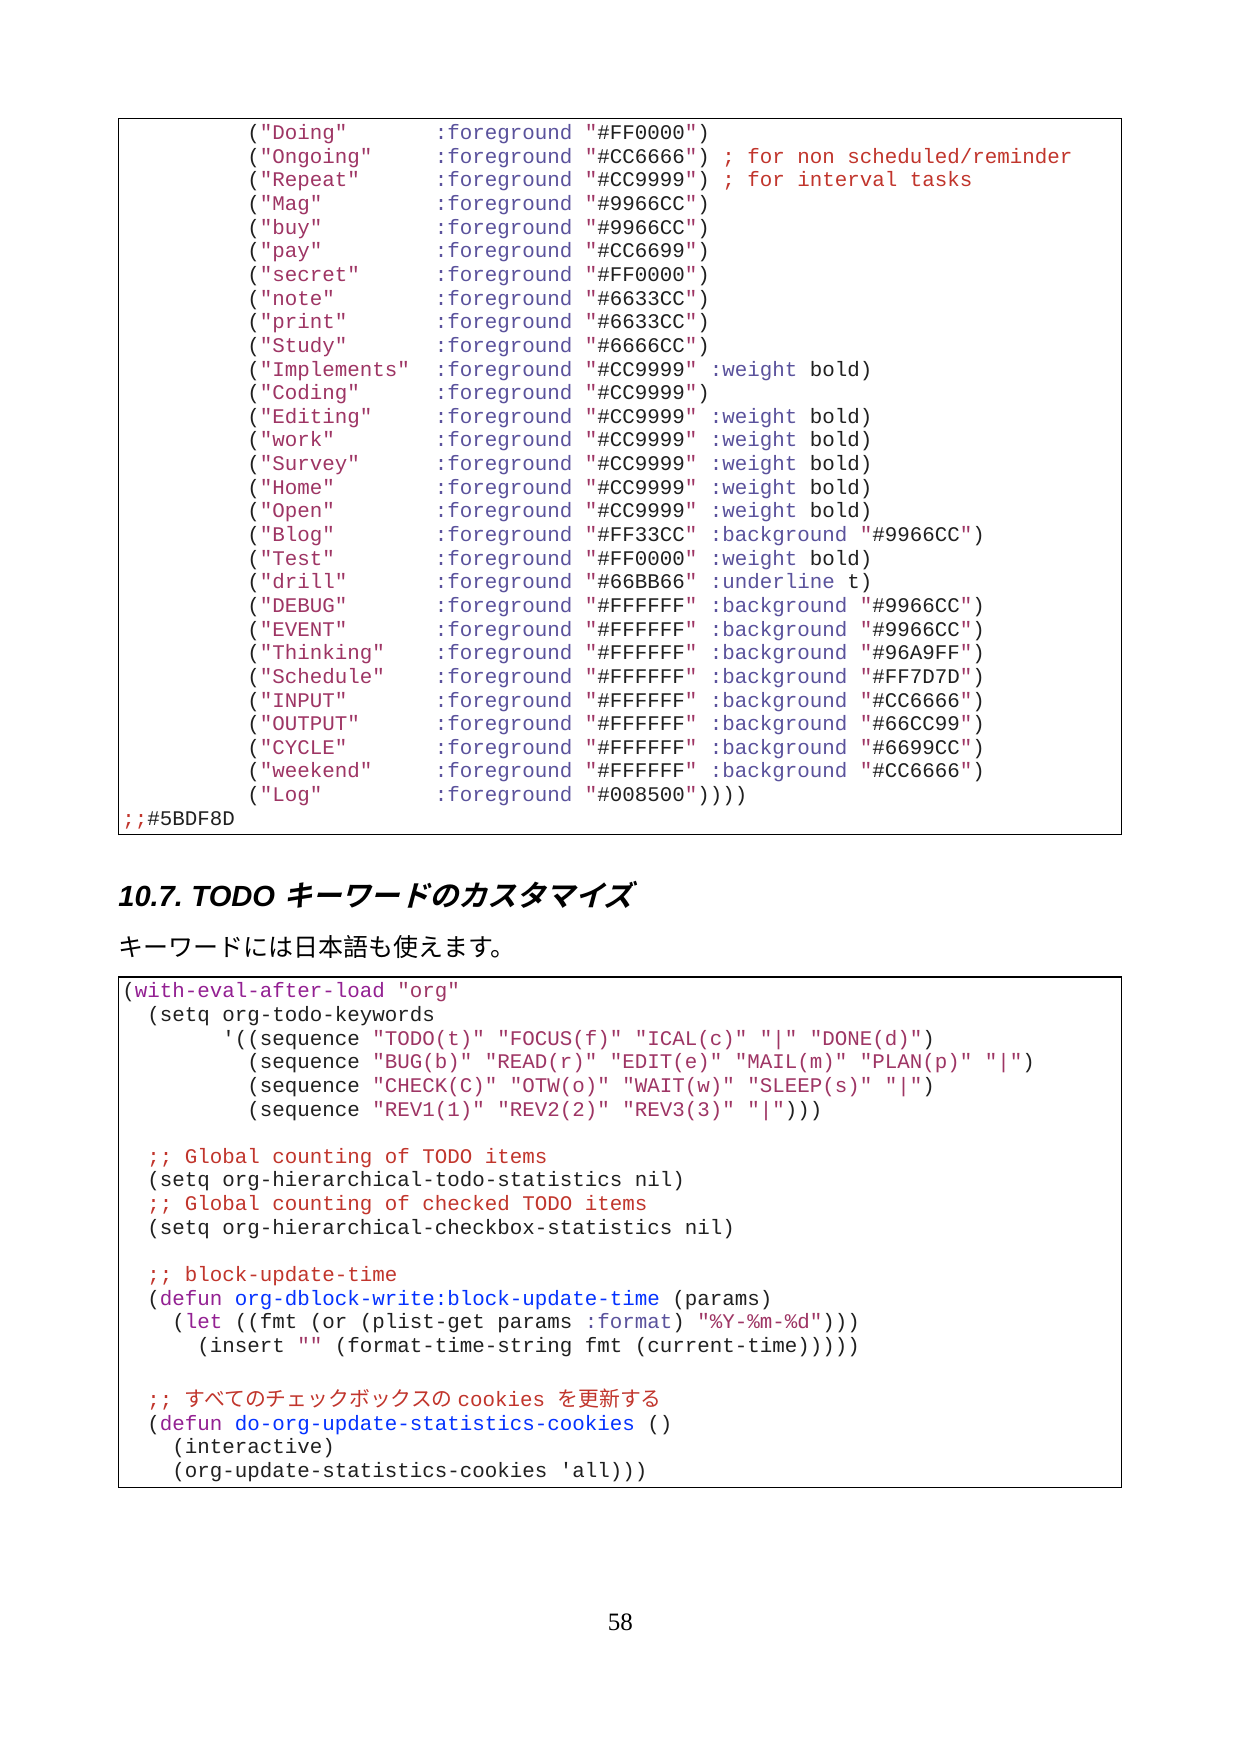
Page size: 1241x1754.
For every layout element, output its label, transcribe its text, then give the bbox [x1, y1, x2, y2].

text ("Blog" :foreground "#FF33CC" :background "#9966CC") [119, 520, 1121, 544]
text ("DEBUG" :foreground "#FFFFFF" :background "#9966CC") [119, 591, 1121, 615]
text ("Thinking" :foreground "#FFFFFF" :background "#96A9FF") [119, 638, 1121, 662]
text (sequence "REV1(1)" "REV2(2)" "REV3(3)" "|"))) [119, 1094, 1121, 1118]
text (org-update-statistics-cookies 'all))) [119, 1456, 1121, 1487]
text ("Editing" :foreground "#CC9999" :weight bold) [119, 402, 1121, 426]
text (let ((fmt (or (plist-get params :format) "%Y-%m-%d"))) [119, 1307, 1121, 1331]
text ("Study" :foreground "#6666CC") [119, 331, 1121, 354]
text ("Home" :foreground "#CC9999" :weight bold) [119, 473, 1121, 496]
text ("work" :foreground "#CC9999" :weight bold) [119, 426, 1121, 449]
text (setq org-hierarchical-checkbox-statistics nil) [119, 1213, 1121, 1236]
text ;;#5BDF8D [119, 804, 1121, 834]
text ("Schedule" :foreground "#FFFFFF" :background "#FF7D7D") [119, 662, 1121, 686]
text (defun org-dblock-write:block-update-time (params) [119, 1284, 1121, 1307]
text '((sequence "TODO(t)" "FOCUS(f)" "ICAL(c)" "|" "DONE(d)") [119, 1024, 1121, 1047]
text ("INPUT" :foreground "#FFFFFF" :background "#CC6666") [119, 686, 1121, 709]
text (insert "" (format-time-string fmt (current-time))))) [119, 1331, 1121, 1355]
text ("pay" :foreground "#CC6699") [119, 236, 1121, 260]
text ("Ongoing" :foreground "#CC6666") ; for non scheduled/reminder [119, 142, 1121, 165]
text ("Log" :foreground "#008500")))) [119, 780, 1121, 804]
text ("print" :foreground "#6633CC") [119, 307, 1121, 331]
text ;; すべてのチェックボックスの cookies を更新する [119, 1378, 1121, 1409]
text ;; Global counting of TODO items [119, 1142, 1121, 1166]
text ;; Global counting of checked TODO items [119, 1189, 1121, 1213]
text ("weekend" :foreground "#FFFFFF" :background "#CC6666") [119, 757, 1121, 780]
text ("drill" :foreground "#66BB66" :underline t) [119, 567, 1121, 591]
text ("secret" :foreground "#FF0000") [119, 260, 1121, 284]
text (with-eval-after-load "org" [119, 978, 1121, 1000]
subtitle TODO キーワードのカスタマイズ [118, 873, 1122, 915]
text ("Test" :foreground "#FF0000" :weight bold) [119, 544, 1121, 567]
text (defun do-org-update-statistics-cookies () [119, 1409, 1121, 1432]
text ("Coding" :foreground "#CC9999") [119, 378, 1121, 402]
text ("OUTPUT" :foreground "#FFFFFF" :background "#66CC99") [119, 709, 1121, 733]
text (sequence "BUG(b)" "READ(r)" "EDIT(e)" "MAIL(m)" "PLAN(p)" "|") [119, 1047, 1121, 1071]
text ("Mag" :foreground "#9966CC") [119, 189, 1121, 213]
text キーワードには日本語も使えます。 [118, 928, 1122, 964]
text ("Implements" :foreground "#CC9999" :weight bold) [119, 354, 1121, 378]
text (sequence "CHECK(C)" "OTW(o)" "WAIT(w)" "SLEEP(s)" "|") [119, 1071, 1121, 1094]
text (setq org-todo-keywords [119, 1000, 1121, 1024]
text ("Survey" :foreground "#CC9999" :weight bold) [119, 449, 1121, 473]
text (interactive) [119, 1432, 1121, 1456]
text ("buy" :foreground "#9966CC") [119, 213, 1121, 236]
text ;; block-update-time [119, 1260, 1121, 1284]
text ("Doing" :foreground "#FF0000") [119, 119, 1121, 142]
text ("Open" :foreground "#CC9999" :weight bold) [119, 496, 1121, 520]
text ("EVENT" :foreground "#FFFFFF" :background "#9966CC") [119, 615, 1121, 638]
text ("CYCLE" :foreground "#FFFFFF" :background "#6699CC") [119, 733, 1121, 757]
text (setq org-hierarchical-todo-statistics nil) [119, 1166, 1121, 1189]
text ("Repeat" :foreground "#CC9999") ; for interval tasks [119, 165, 1121, 189]
text ("note" :foreground "#6633CC") [119, 284, 1121, 307]
